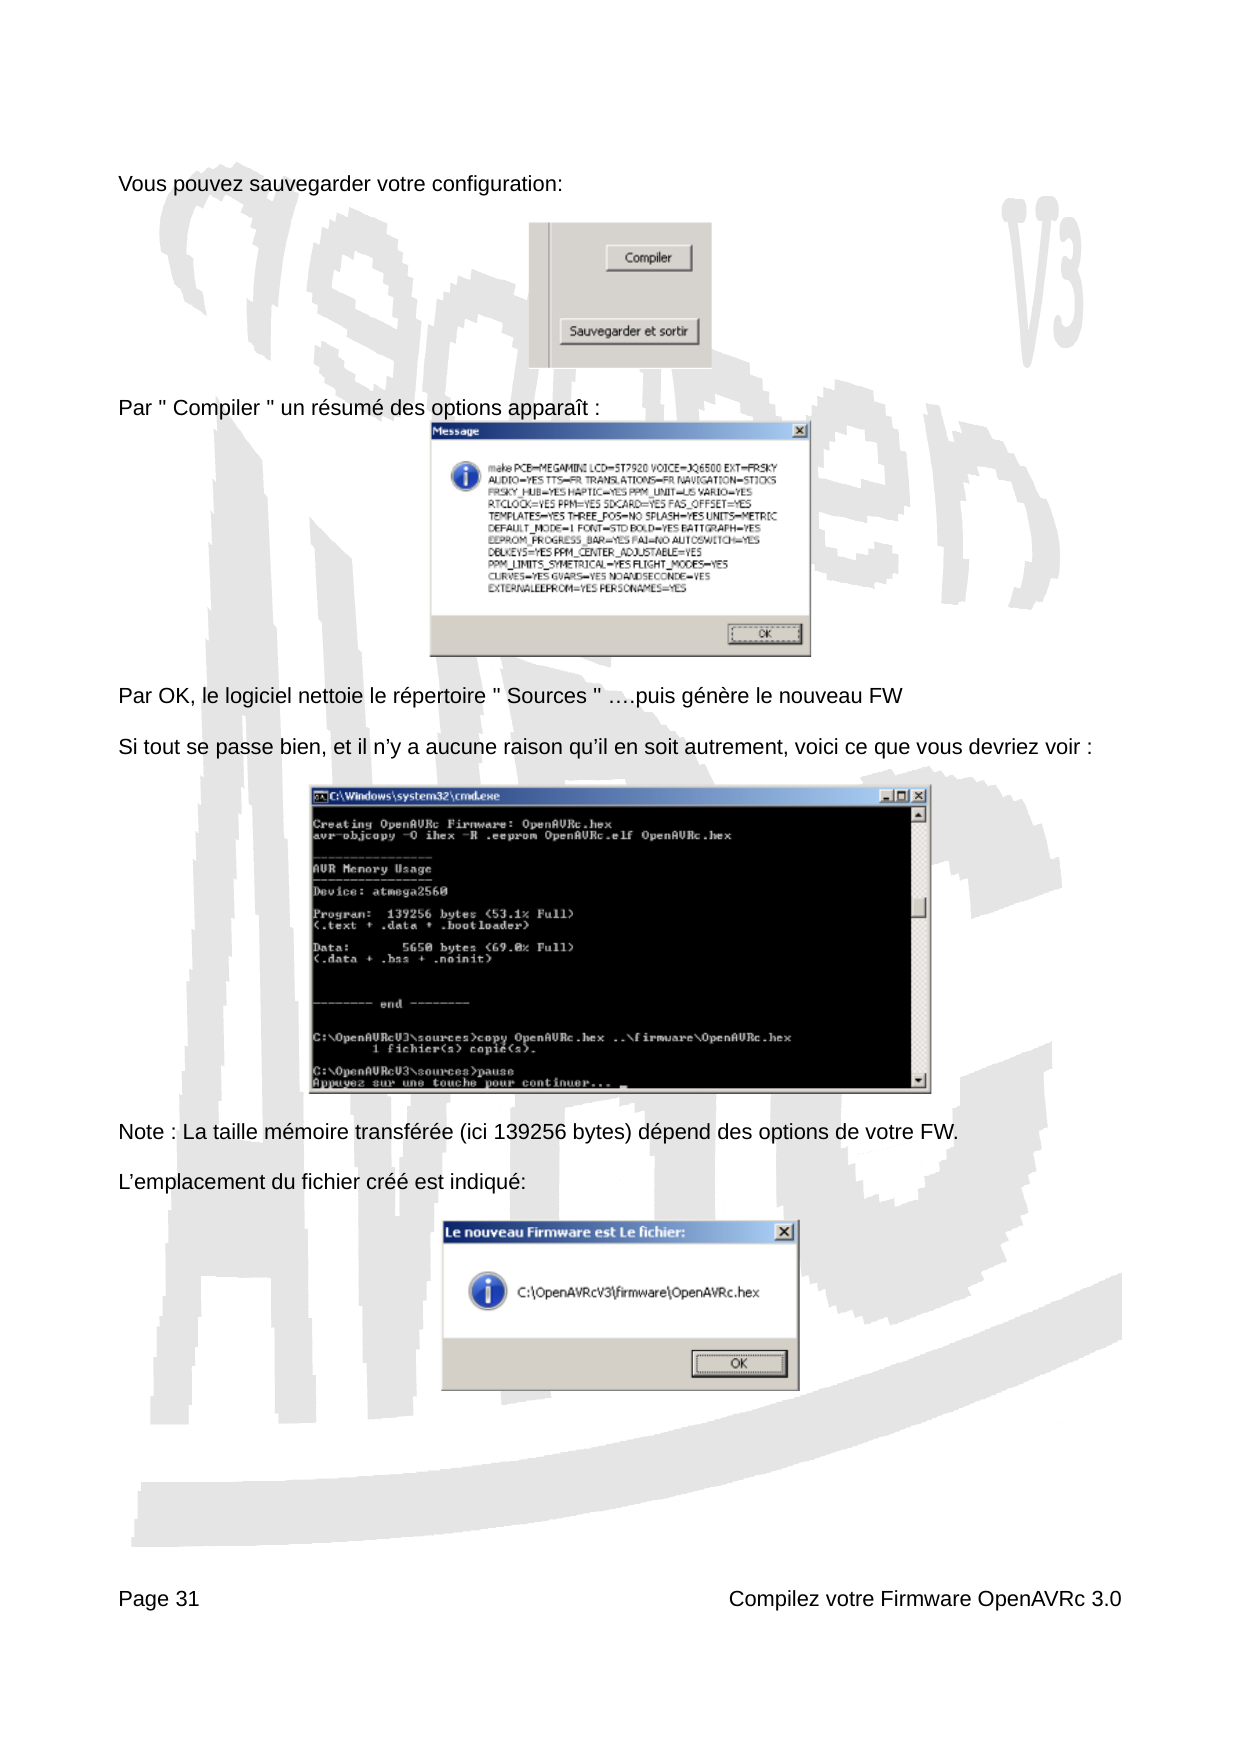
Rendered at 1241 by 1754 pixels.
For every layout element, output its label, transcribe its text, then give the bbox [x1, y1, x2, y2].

picture [429, 420, 812, 657]
text L’emplacement du fichier créé est indiqué: [118, 1169, 1122, 1194]
picture [440, 1219, 800, 1391]
text Par '' Compiler '' un résumé des options apparaît : [118, 395, 1122, 420]
picture [528, 222, 712, 369]
text Par OK, le logiciel nettoie le répertoire '' Sources '' ….puis génère le nouveau FW [118, 683, 1122, 709]
text Si tout se passe bien, et il n’y a aucune raison qu’il en soit autrement, voici ce que vous devriez voir : [118, 734, 1122, 759]
text Note : La taille mémoire transférée (ici 139256 bytes) dépend des options de votre FW. [118, 1119, 1122, 1144]
picture [308, 784, 932, 1094]
text Vous pouvez sauvegarder votre configuration: [118, 171, 1122, 196]
